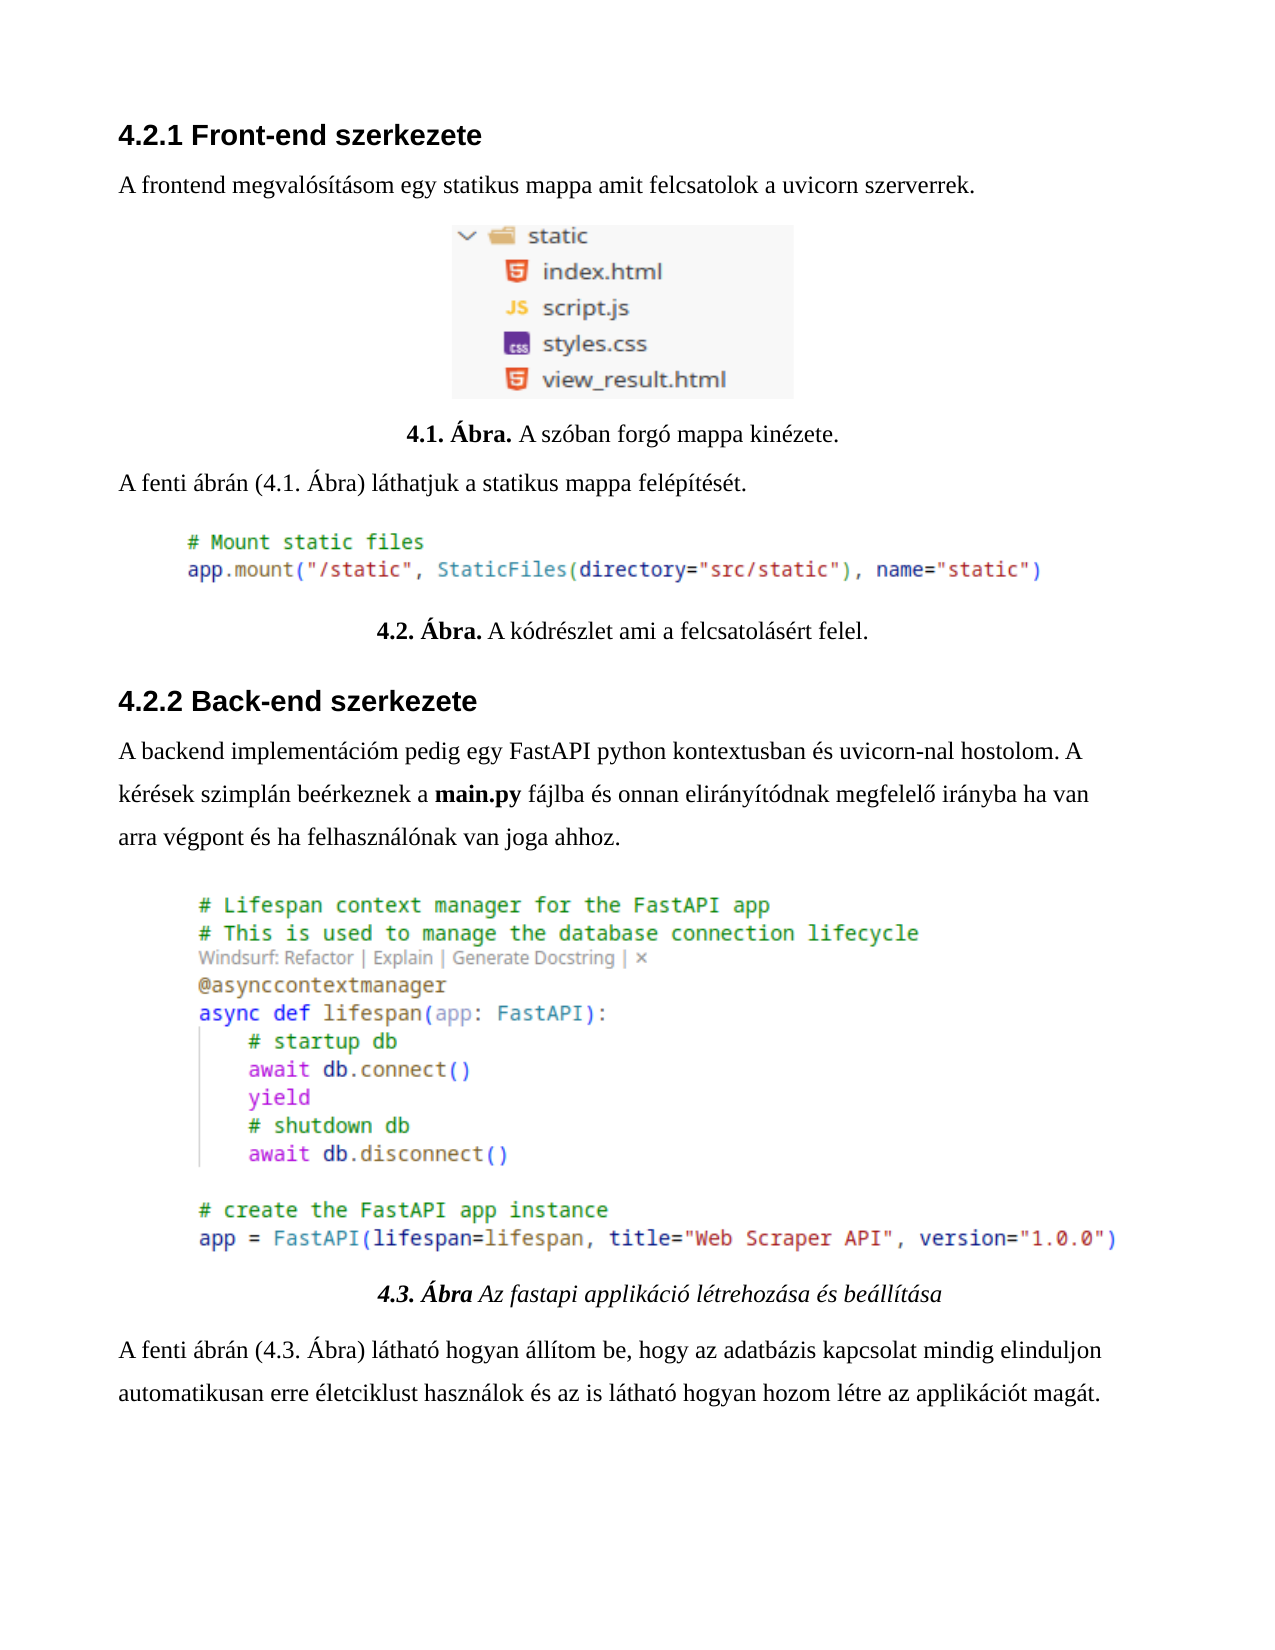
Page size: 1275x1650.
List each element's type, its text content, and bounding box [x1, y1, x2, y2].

text A frontend megvalósításom egy statikus mappa amit felcsatolok a uvicorn szerverrek. [118, 170, 1127, 199]
subtitle 4.2.2 Back-end szerkezete [118, 684, 1109, 717]
picture [190, 889, 1132, 1259]
text 4.3. Ábra Az fastapi applikáció létrehozása és beállítása [165, 1259, 1157, 1308]
text A backend implementációm pedig egy FastAPI python kontextusban és uvicorn-nal hostolom. A kérések szimplán beérkeznek a main.py fájlba és onnan elirányítódnak megfelelő irányba ha van arra végpont és ha felhasználónak van joga ahhoz. [118, 736, 1127, 851]
subtitle 4.2.1 Front-end szerkezete [118, 118, 1109, 152]
text 4.2. Ábra. A kódrészlet ami a felcsatolásért felel. [118, 597, 1127, 645]
picture [451, 225, 794, 399]
picture [172, 522, 1074, 597]
text 4.1. Ábra. A szóban forgó mappa kinézete. [118, 399, 1127, 447]
text A fenti ábrán (4.1. Ábra) láthatjuk a statikus mappa felépítését. [118, 468, 1127, 497]
text A fenti ábrán (4.3. Ábra) látható hogyan állítom be, hogy az adatbázis kapcsolat mindig elinduljon automatikusan erre életciklust használok és az is látható hogyan hozom létre az applikációt magát. [118, 1335, 1127, 1407]
